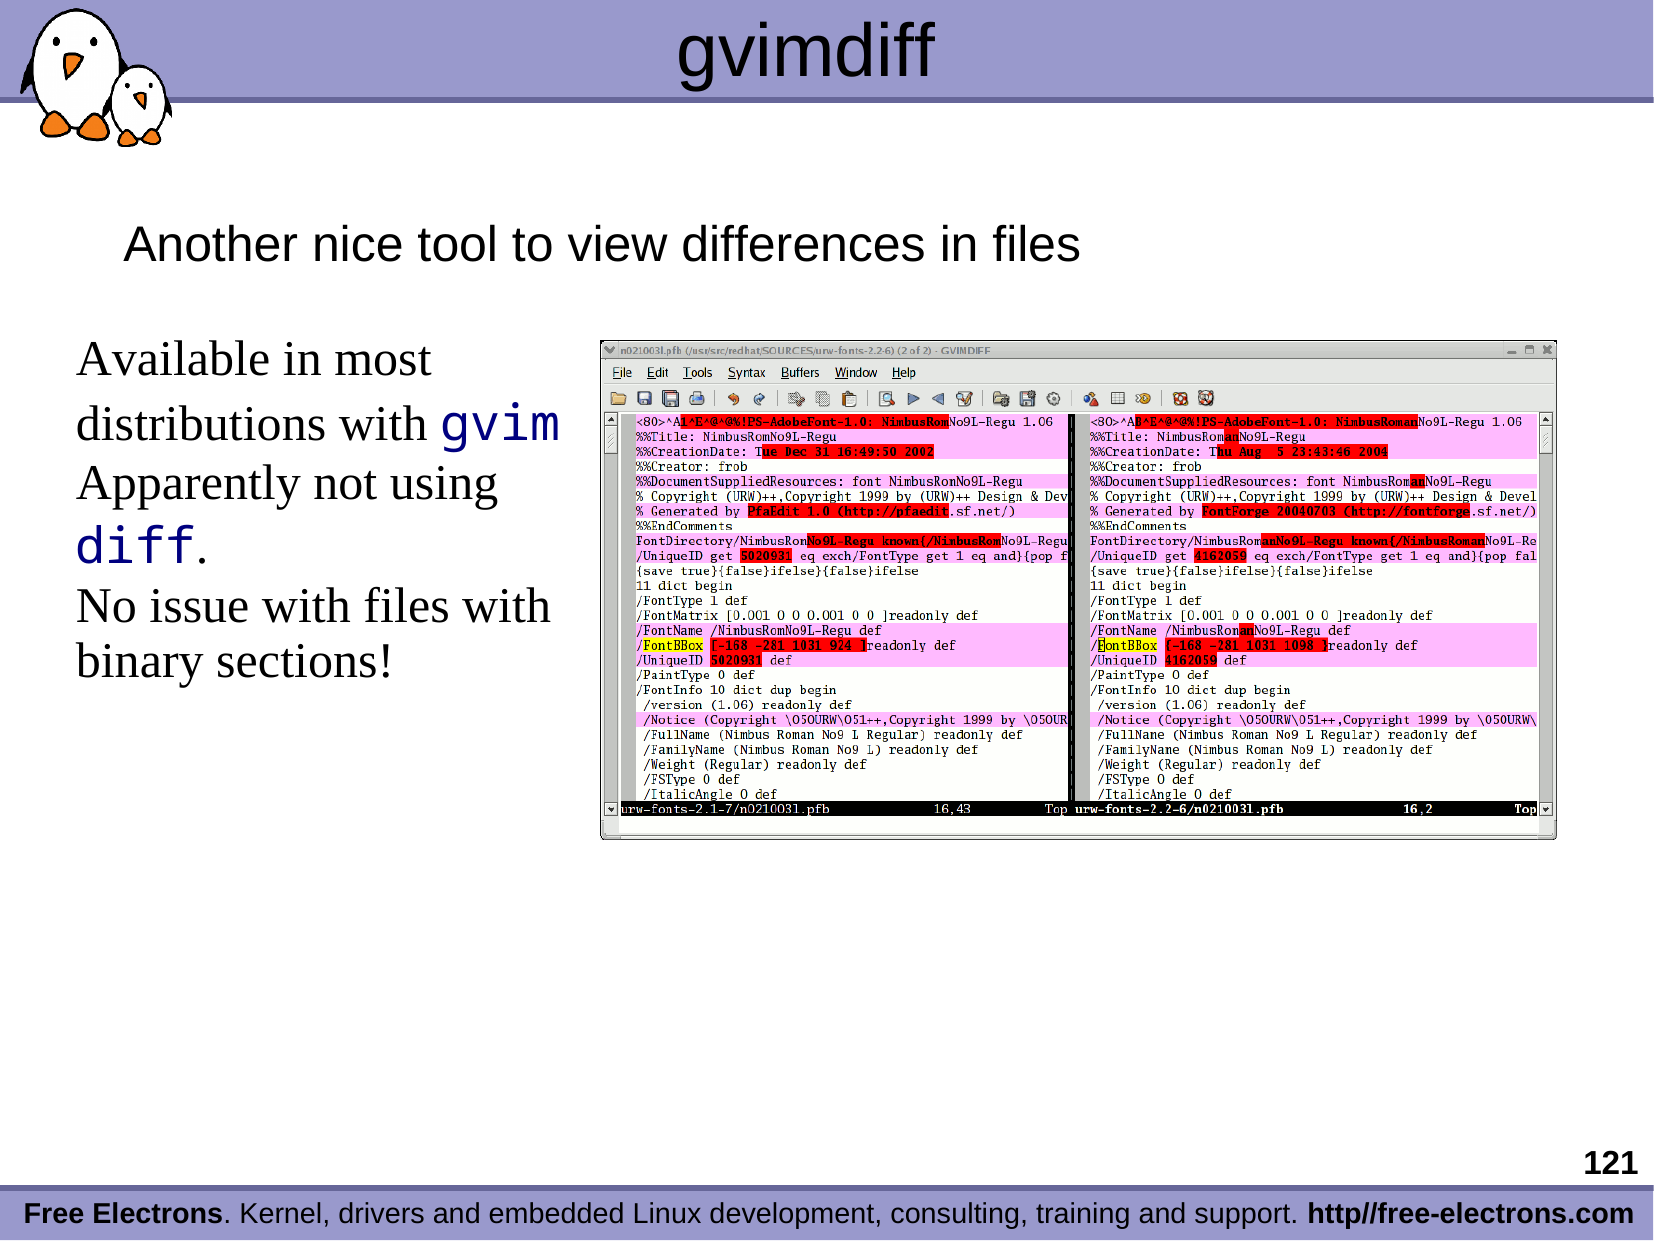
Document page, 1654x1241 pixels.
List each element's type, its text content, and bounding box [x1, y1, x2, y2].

title gvimdiff [60, 0, 1551, 101]
list Another nice tool to view differences in files [105, 216, 1518, 308]
text_box Available in most distributions with gvim Apparently not using diff. No issue with files with binary sections! [57, 331, 566, 797]
picture [600, 340, 1557, 840]
picture [20, 8, 172, 147]
text_box [931, 501, 954, 560]
